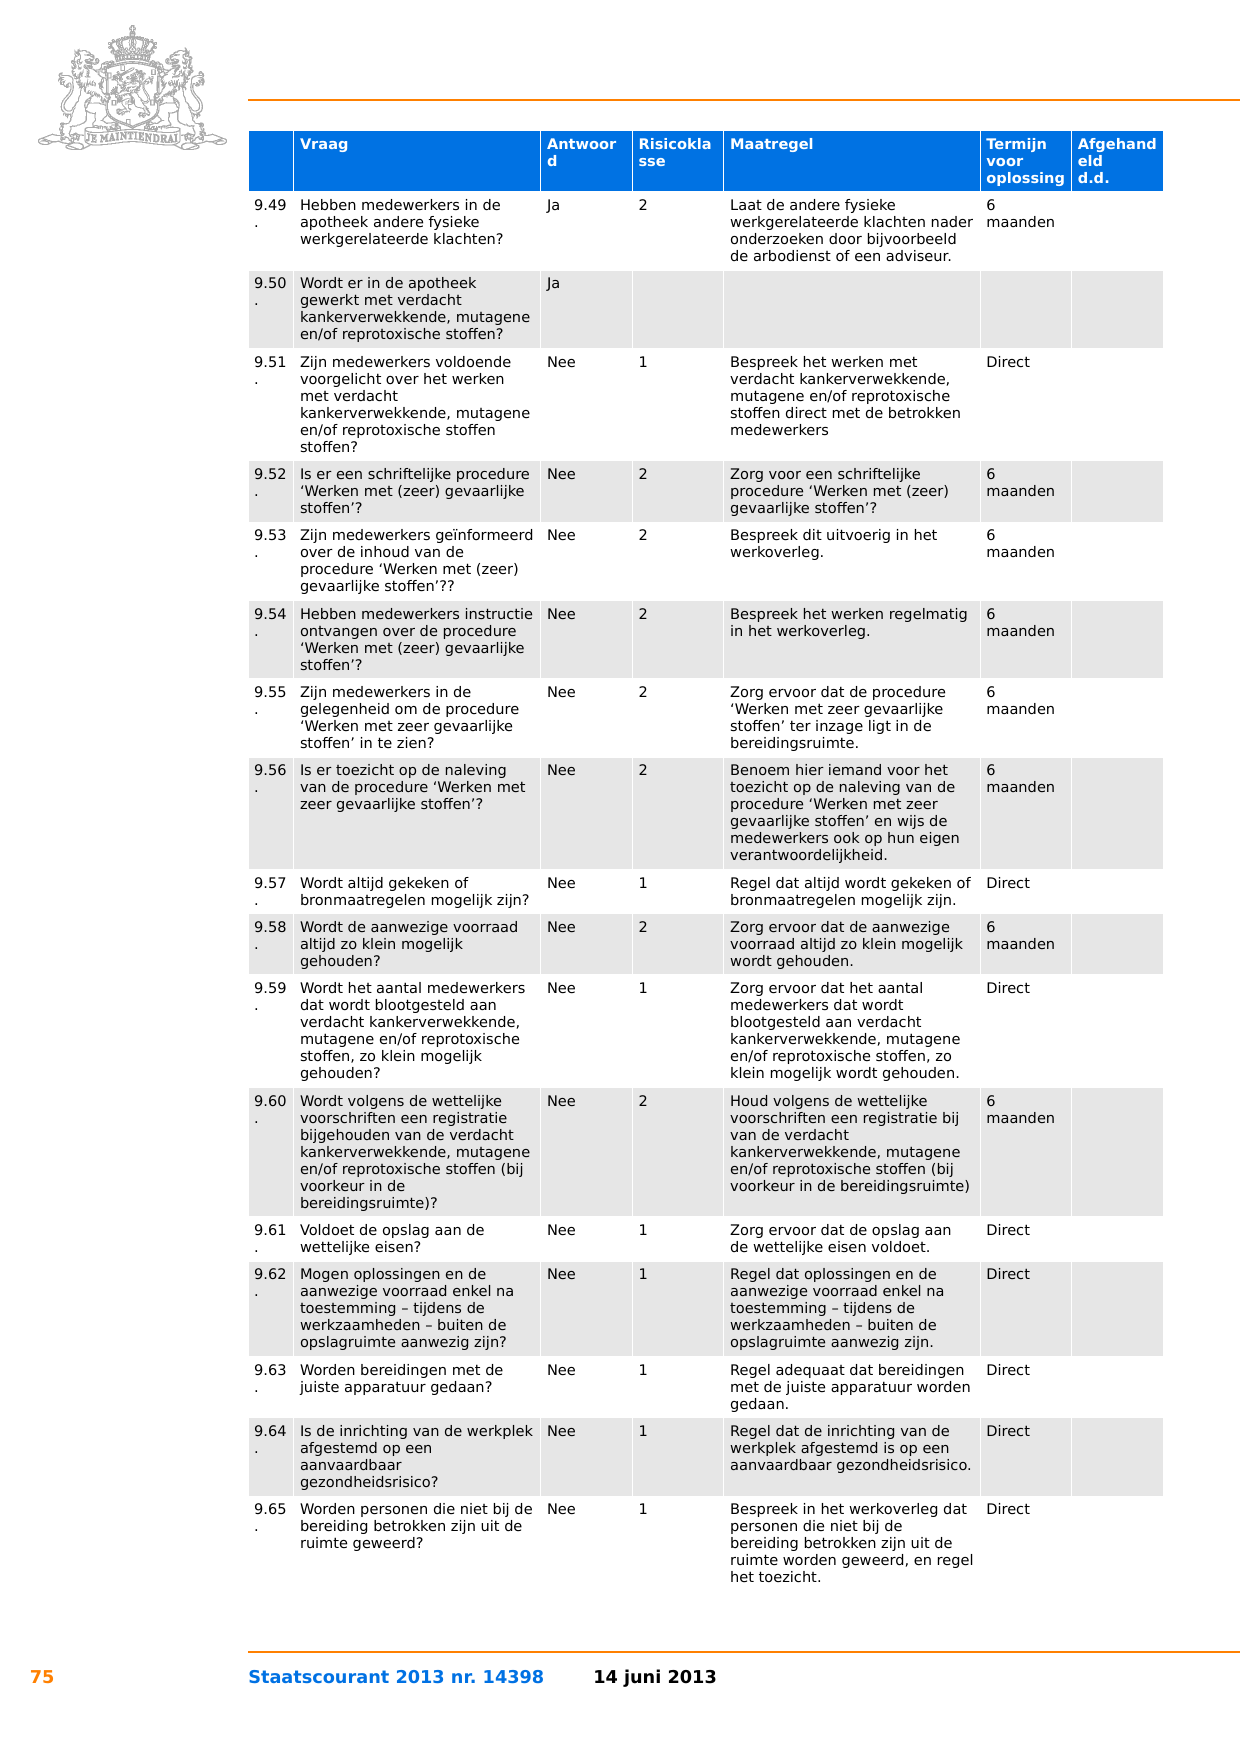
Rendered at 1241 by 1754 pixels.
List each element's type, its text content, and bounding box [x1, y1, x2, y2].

table_cell 9.57. [249, 870, 293, 913]
table_cell Wordt het aantal medewerkers dat wordt blootgesteld aan verdacht kankerverwekkende, mutagene en/of reprotoxische stoffen, zo klein mogelijk gehouden? [294, 976, 540, 1087]
table_cell Nee [541, 1418, 632, 1496]
table_cell [1072, 976, 1163, 1087]
table_header Risicoklasse [633, 131, 723, 191]
table_cell 9.54. [249, 601, 293, 678]
table_cell [1072, 1418, 1163, 1496]
table_cell Nee [541, 1217, 632, 1261]
table_header Afgehandeld d.d. [1072, 131, 1163, 191]
table_cell 1 [633, 1262, 723, 1356]
table_cell [1072, 1217, 1163, 1261]
table_cell 1 [633, 1418, 723, 1496]
table_cell Direct [981, 1418, 1071, 1496]
table_cell [1072, 1262, 1163, 1356]
table_cell Wordt de aanwezige voorraad altijd zo klein mogelijk gehouden? [294, 914, 540, 974]
table_cell Bespreek in het werkoverleg dat personen die niet bij de bereiding betrokken zijn uit de ruimte worden geweerd, en regel het toezicht. [724, 1497, 980, 1591]
table_cell Is de inrichting van de werkplek afgestemd op een aanvaardbaar gezondheidsrisico? [294, 1418, 540, 1496]
table_cell 2 [633, 523, 723, 600]
table_cell Direct [981, 1357, 1071, 1417]
table_cell 2 [633, 461, 723, 522]
table_cell Nee [541, 1357, 632, 1417]
table_cell Nee [541, 601, 632, 678]
table_cell 9.64. [249, 1418, 293, 1496]
table_cell Benoem hier iemand voor het toezicht op de naleving van de procedure ‘Werken met zeer gevaarlijke stoffen’ en wijs de medewerkers ook op hun eigen verantwoordelijkheid. [724, 758, 980, 869]
table_cell Bespreek het werken met verdacht kankerverwekkende, mutagene en/of reprotoxische stoffen direct met de betrokken medewerkers [724, 349, 980, 460]
table_cell Nee [541, 1262, 632, 1356]
table_cell 6 maanden [981, 679, 1071, 757]
table_cell Ja [541, 192, 632, 269]
table_cell [1072, 192, 1163, 269]
table_cell Ja [541, 271, 632, 348]
table_cell 2 [633, 192, 723, 269]
table_cell Nee [541, 349, 632, 460]
table_cell [981, 271, 1071, 348]
table_cell 6 maanden [981, 601, 1071, 678]
picture [38, 25, 227, 150]
table_header Termijn voor oplossing [981, 131, 1071, 191]
table_cell 1 [633, 349, 723, 460]
table_cell Is er toezicht op de naleving van de procedure ‘Werken met zeer gevaarlijke stoffen’? [294, 758, 540, 869]
table_cell 1 [633, 1217, 723, 1261]
table_cell 9.59. [249, 976, 293, 1087]
table_cell 6 maanden [981, 192, 1071, 269]
table_cell 9.61. [249, 1217, 293, 1261]
table_cell Direct [981, 349, 1071, 460]
table_header Maatregel [724, 131, 980, 191]
table_cell Nee [541, 679, 632, 757]
table_cell Wordt volgens de wettelijke voorschriften een registratie bijgehouden van de verdacht kankerverwekkende, mutagene en/of reprotoxische stoffen (bij voorkeur in de bereidingsruimte)? [294, 1088, 540, 1216]
table_cell [1072, 870, 1163, 913]
table_cell 2 [633, 758, 723, 869]
table_cell [724, 271, 980, 348]
table_header Antwoord [541, 131, 632, 191]
table_cell 1 [633, 1497, 723, 1591]
table_cell Direct [981, 1262, 1071, 1356]
table_cell 6 maanden [981, 461, 1071, 522]
table_cell [1072, 1088, 1163, 1216]
table_cell 9.58. [249, 914, 293, 974]
table_cell 9.65. [249, 1497, 293, 1591]
table_cell Regel dat de inrichting van de werkplek afgestemd is op een aanvaardbaar gezondheidsrisico. [724, 1418, 980, 1496]
table_cell Zijn medewerkers geïnformeerd over de inhoud van de procedure ‘Werken met (zeer) gevaarlijke stoffen’?? [294, 523, 540, 600]
table_cell Nee [541, 1497, 632, 1591]
table_cell [633, 271, 723, 348]
table_cell Regel adequaat dat bereidingen met de juiste apparatuur worden gedaan. [724, 1357, 980, 1417]
table_cell 2 [633, 679, 723, 757]
table_cell [1072, 461, 1163, 522]
table_cell 9.50. [249, 271, 293, 348]
table_cell Hebben medewerkers in de apotheek andere fysieke werkgerelateerde klachten? [294, 192, 540, 269]
table_cell 6 maanden [981, 523, 1071, 600]
table_cell [1072, 1357, 1163, 1417]
table_cell Nee [541, 1088, 632, 1216]
table_cell Bespreek het werken regelmatig in het werkoverleg. [724, 601, 980, 678]
table_cell 9.56. [249, 758, 293, 869]
table_cell Direct [981, 1217, 1071, 1261]
table_cell Houd volgens de wettelijke voorschriften een registratie bij van de verdacht kankerverwekkende, mutagene en/of reprotoxische stoffen (bij voorkeur in de bereidingsruimte) [724, 1088, 980, 1216]
table_cell 1 [633, 976, 723, 1087]
table_cell Worden bereidingen met de juiste apparatuur gedaan? [294, 1357, 540, 1417]
table_cell Laat de andere fysieke werkgerelateerde klachten nader onderzoeken door bijvoorbeeld de arbodienst of een adviseur. [724, 192, 980, 269]
table_cell 1 [633, 1357, 723, 1417]
table_cell 9.63. [249, 1357, 293, 1417]
table_cell Direct [981, 976, 1071, 1087]
table_cell 6 maanden [981, 914, 1071, 974]
table_header [249, 131, 293, 191]
table_header Vraag [294, 131, 540, 191]
table_cell Voldoet de opslag aan de wettelijke eisen? [294, 1217, 540, 1261]
table_cell Hebben medewerkers instructie ontvangen over de procedure ‘Werken met (zeer) gevaarlijke stoffen’? [294, 601, 540, 678]
table_cell 9.49. [249, 192, 293, 269]
table_cell Direct [981, 1497, 1071, 1591]
table_cell 9.62. [249, 1262, 293, 1356]
table_cell Nee [541, 461, 632, 522]
table_cell Wordt er in de apotheek gewerkt met verdacht kankerverwekkende, mutagene en/of reprotoxische stoffen? [294, 271, 540, 348]
table_cell Regel dat altijd wordt gekeken of bronmaatregelen mogelijk zijn. [724, 870, 980, 913]
table_cell Zorg ervoor dat het aantal medewerkers dat wordt blootgesteld aan verdacht kankerverwekkende, mutagene en/of reprotoxische stoffen, zo klein mogelijk wordt gehouden. [724, 976, 980, 1087]
table_cell Mogen oplossingen en de aanwezige voorraad enkel na toestemming – tijdens de werkzaamheden – buiten de opslagruimte aanwezig zijn? [294, 1262, 540, 1356]
table_cell Regel dat oplossingen en de aanwezige voorraad enkel na toestemming – tijdens de werkzaamheden – buiten de opslagruimte aanwezig zijn. [724, 1262, 980, 1356]
table_cell [1072, 523, 1163, 600]
table_cell Zijn medewerkers in de gelegenheid om de procedure ‘Werken met zeer gevaarlijke stoffen’ in te zien? [294, 679, 540, 757]
table_cell Zorg ervoor dat de aanwezige voorraad altijd zo klein mogelijk wordt gehouden. [724, 914, 980, 974]
table_cell 2 [633, 601, 723, 678]
table_cell 2 [633, 1088, 723, 1216]
table_cell Nee [541, 870, 632, 913]
table_cell 6 maanden [981, 1088, 1071, 1216]
table_cell 9.60. [249, 1088, 293, 1216]
table_cell 2 [633, 914, 723, 974]
table_cell Bespreek dit uitvoerig in het werkoverleg. [724, 523, 980, 600]
table_cell Direct [981, 870, 1071, 913]
table_cell Nee [541, 758, 632, 869]
table_cell Zorg ervoor dat de opslag aan de wettelijke eisen voldoet. [724, 1217, 980, 1261]
table_cell Nee [541, 914, 632, 974]
table_cell [1072, 679, 1163, 757]
table_cell 9.52. [249, 461, 293, 522]
table_cell 9.55. [249, 679, 293, 757]
table_cell Nee [541, 523, 632, 600]
table_cell Is er een schriftelijke procedure ‘Werken met (zeer) gevaarlijke stoffen’? [294, 461, 540, 522]
table_cell [1072, 914, 1163, 974]
table_cell [1072, 601, 1163, 678]
table_cell Zijn medewerkers voldoende voorgelicht over het werken met verdacht kankerverwekkende, mutagene en/of reprotoxische stoffen stoffen? [294, 349, 540, 460]
table_cell Zorg ervoor dat de procedure ‘Werken met zeer gevaarlijke stoffen’ ter inzage ligt in de bereidingsruimte. [724, 679, 980, 757]
table_cell Nee [541, 976, 632, 1087]
table_cell Wordt altijd gekeken of bronmaatregelen mogelijk zijn? [294, 870, 540, 913]
table_cell 1 [633, 870, 723, 913]
table_cell [1072, 271, 1163, 348]
table_cell [1072, 1497, 1163, 1591]
table_cell 9.53. [249, 523, 293, 600]
table_cell 9.51. [249, 349, 293, 460]
table_cell 6 maanden [981, 758, 1071, 869]
table_cell [1072, 758, 1163, 869]
table_cell Worden personen die niet bij de bereiding betrokken zijn uit de ruimte geweerd? [294, 1497, 540, 1591]
table_cell [1072, 349, 1163, 460]
table_cell Zorg voor een schriftelijke procedure ‘Werken met (zeer) gevaarlijke stoffen’? [724, 461, 980, 522]
